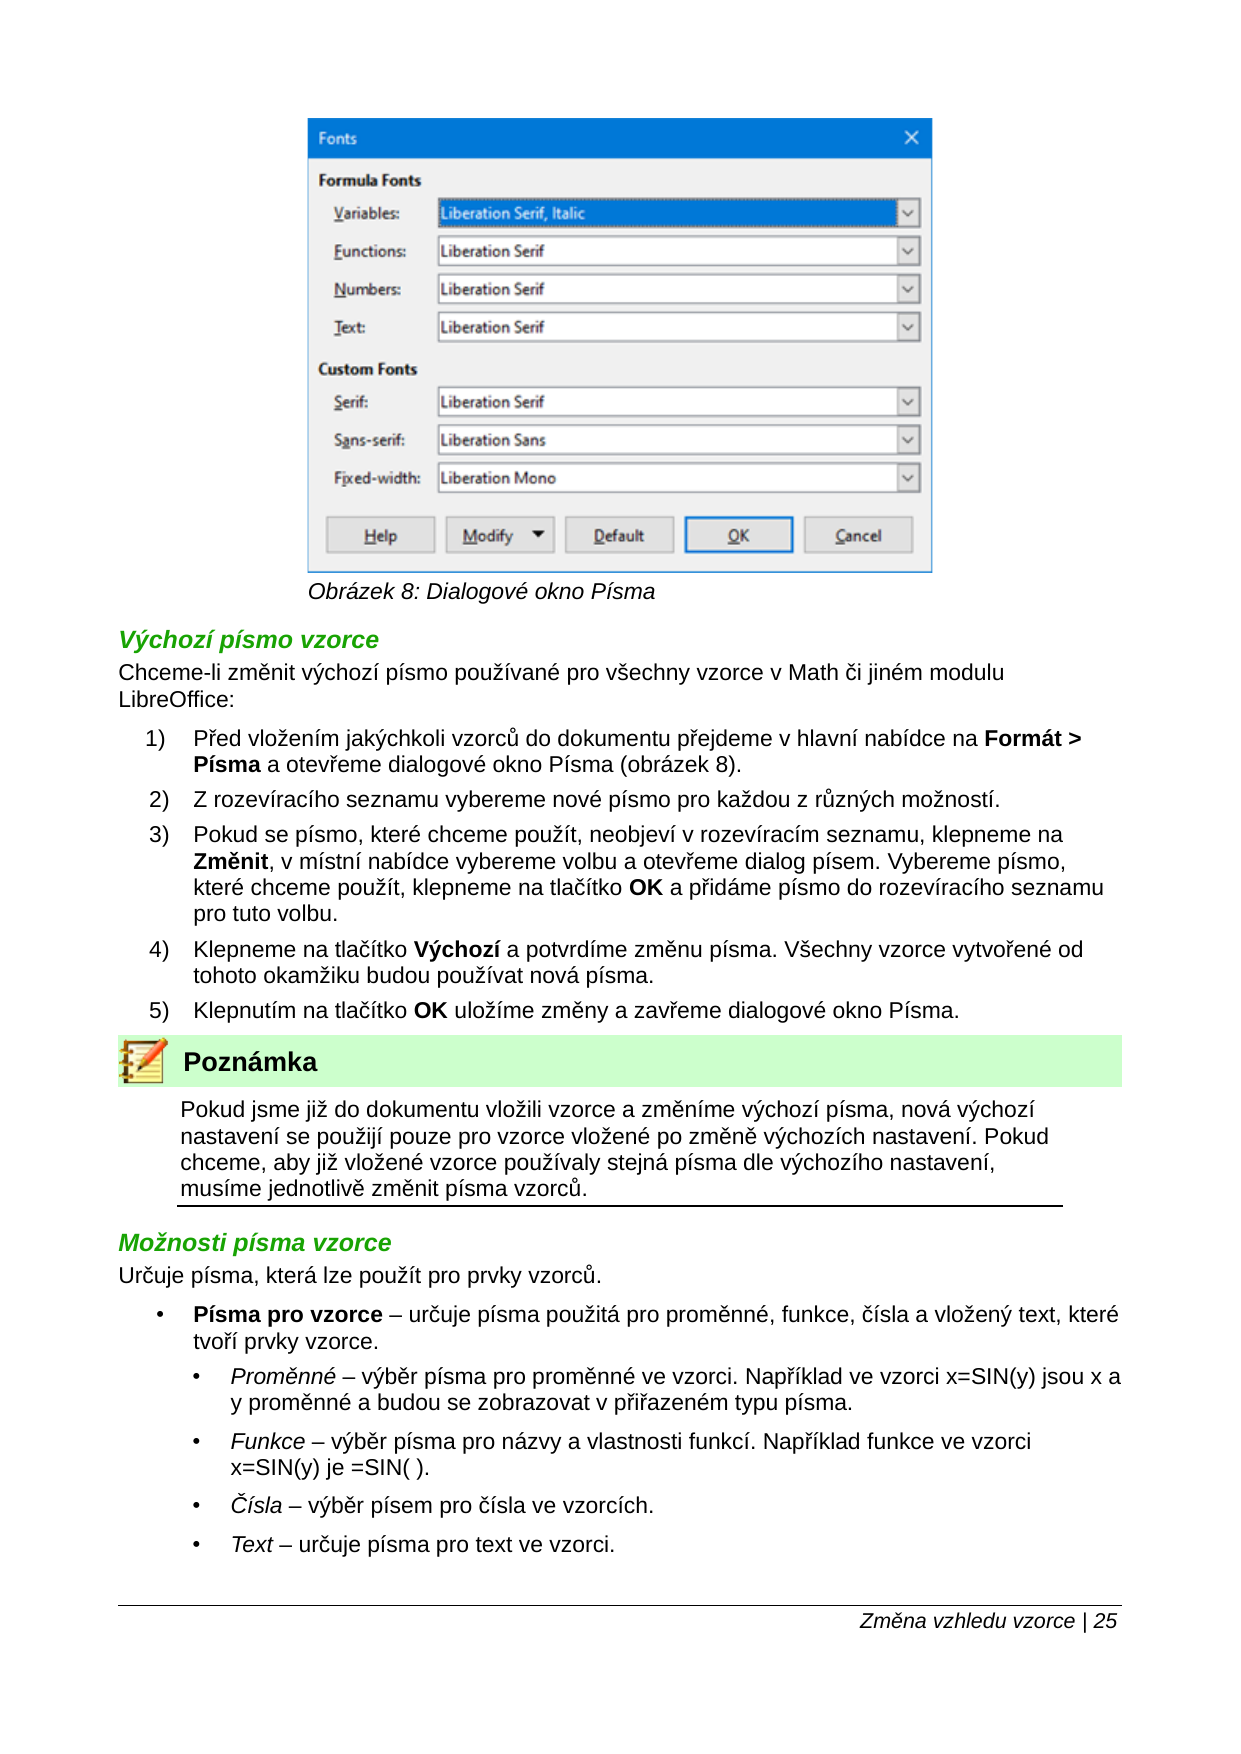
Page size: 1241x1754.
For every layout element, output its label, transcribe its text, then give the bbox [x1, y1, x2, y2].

picture [119, 1036, 170, 1087]
list Funkce – výběr písma pro názvy a vlastnosti funkcí. Například funkce ve vzorci x=SIN(y) je =SIN( ). [192, 1428, 1122, 1480]
list Před vložením jakýchkoli vzorců do dokumentu přejdeme v hlavní nabídce na Formát > Písma a otevřeme dialogové okno Písma (obrázek 8). [165, 724, 1122, 777]
list Proměnné – výběr písma pro proměnné ve vzorci. Například ve vzorci x=SIN(y) jsou x a y proměnné a budou se zobrazovat v přiřazeném typu písma. [192, 1363, 1122, 1416]
list Text – určuje písma pro text ve vzorci. [192, 1531, 1122, 1557]
list Pokud se písmo, které chceme použít, neobjeví v rozevíracím seznamu, klepneme na Změnit, v místní nabídce vybereme volbu a otevřeme dialog písem. Vybereme písmo, které chceme použít, klepneme na tlačítko OK a přidáme písmo do rozevíracího seznamu pro tuto volbu. [169, 821, 1122, 927]
list Písma pro vzorce – určuje písma použitá pro proměnné, funkce, čísla a vložený text, které tvoří prvky vzorce. [156, 1301, 1122, 1354]
text Určuje písma, která lze použít pro prvky vzorců. [118, 1262, 1122, 1289]
list Z rozevíracího seznamu vybereme nové písmo pro každou z různých možností. [169, 786, 1122, 812]
picture [307, 118, 933, 573]
text Obrázek 8: Dialogové okno Písma [308, 573, 933, 604]
subtitle Možnosti písma vzorce [118, 1228, 1122, 1257]
list Čísla – výběr písem pro čísla ve vzorcích. [192, 1492, 1122, 1519]
text Pokud jsme již do dokumentu vložili vzorce a změníme výchozí písma, nová výchozí nastavení se použijí pouze pro vzorce vložené po změně výchozích nastavení. Pokud chceme, aby již vložené vzorce používaly stejná písma dle výchozího nastavení, musíme jednotlivě změnit písma vzorců. [177, 1093, 1063, 1205]
list Klepnutím na tlačítko OK uložíme změny a zavřeme dialogové okno Písma. [169, 997, 1122, 1023]
text Chceme-li změnit výchozí písmo používané pro všechny vzorce v Math či jiném modulu LibreOffice: [118, 659, 1122, 712]
subtitle Výchozí písmo vzorce [118, 624, 1122, 653]
list Klepneme na tlačítko Výchozí a potvrdíme změnu písma. Všechny vzorce vytvořené od tohoto okamžiku budou používat nová písma. [169, 936, 1122, 988]
subtitle Poznámka [118, 1035, 1122, 1087]
